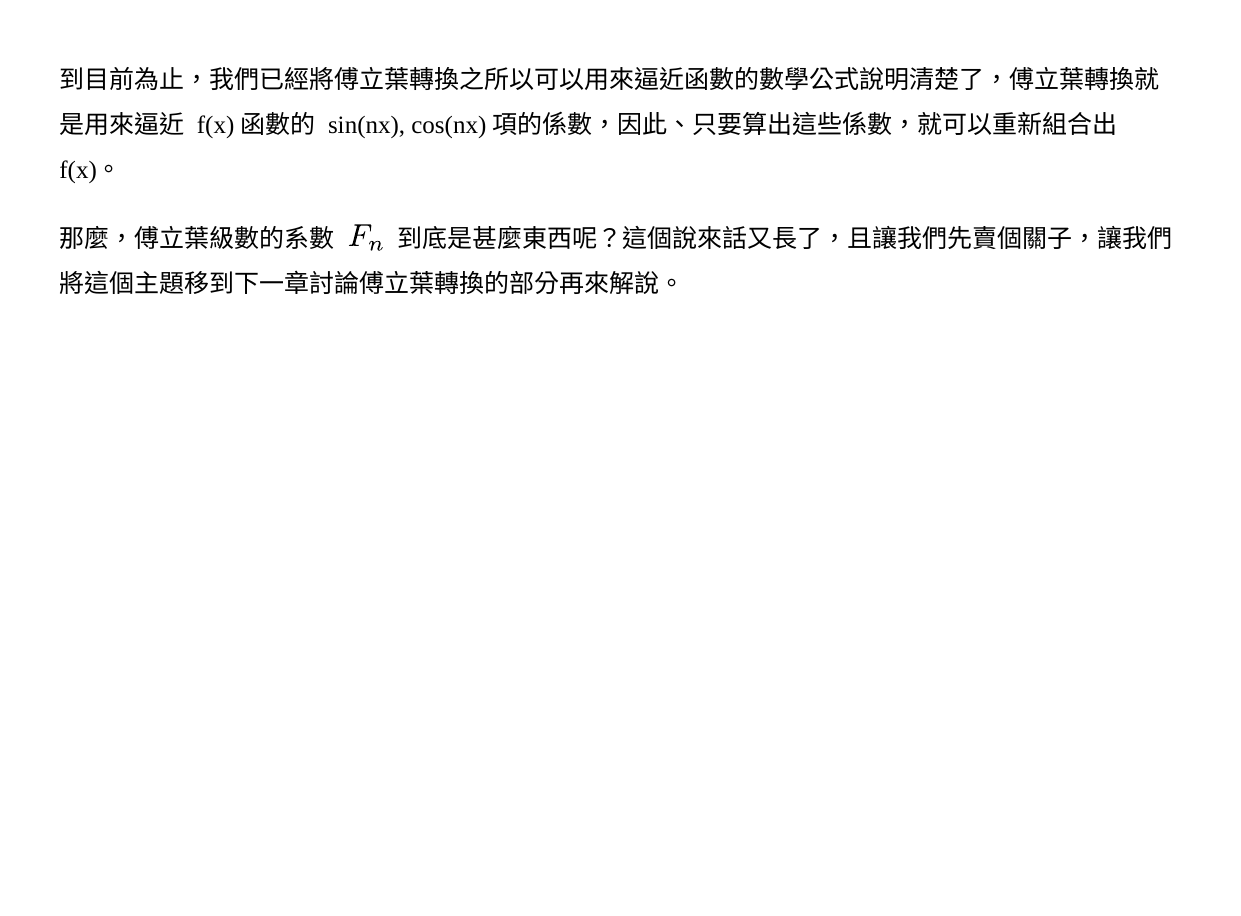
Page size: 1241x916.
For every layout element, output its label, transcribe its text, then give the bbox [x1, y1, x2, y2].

text 到目前為止，我們已經將傅立葉轉換之所以可以用來逼近函數的數學公式說明清楚了，傅立葉轉換就是用來逼近 f(x) 函數的 sin(nx), cos(nx) 項的係數，因此、只要算出這些係數，就可以重新組合出 f(x)。 [59, 59, 1181, 186]
text 那麼，傅立葉級數的系數 到底是甚麼東西呢？這個說來話又長了，且讓我們先賣個關子，讓我們將這個主題移到下一章討論傅立葉轉換的部分再來解說。 [59, 218, 1181, 300]
